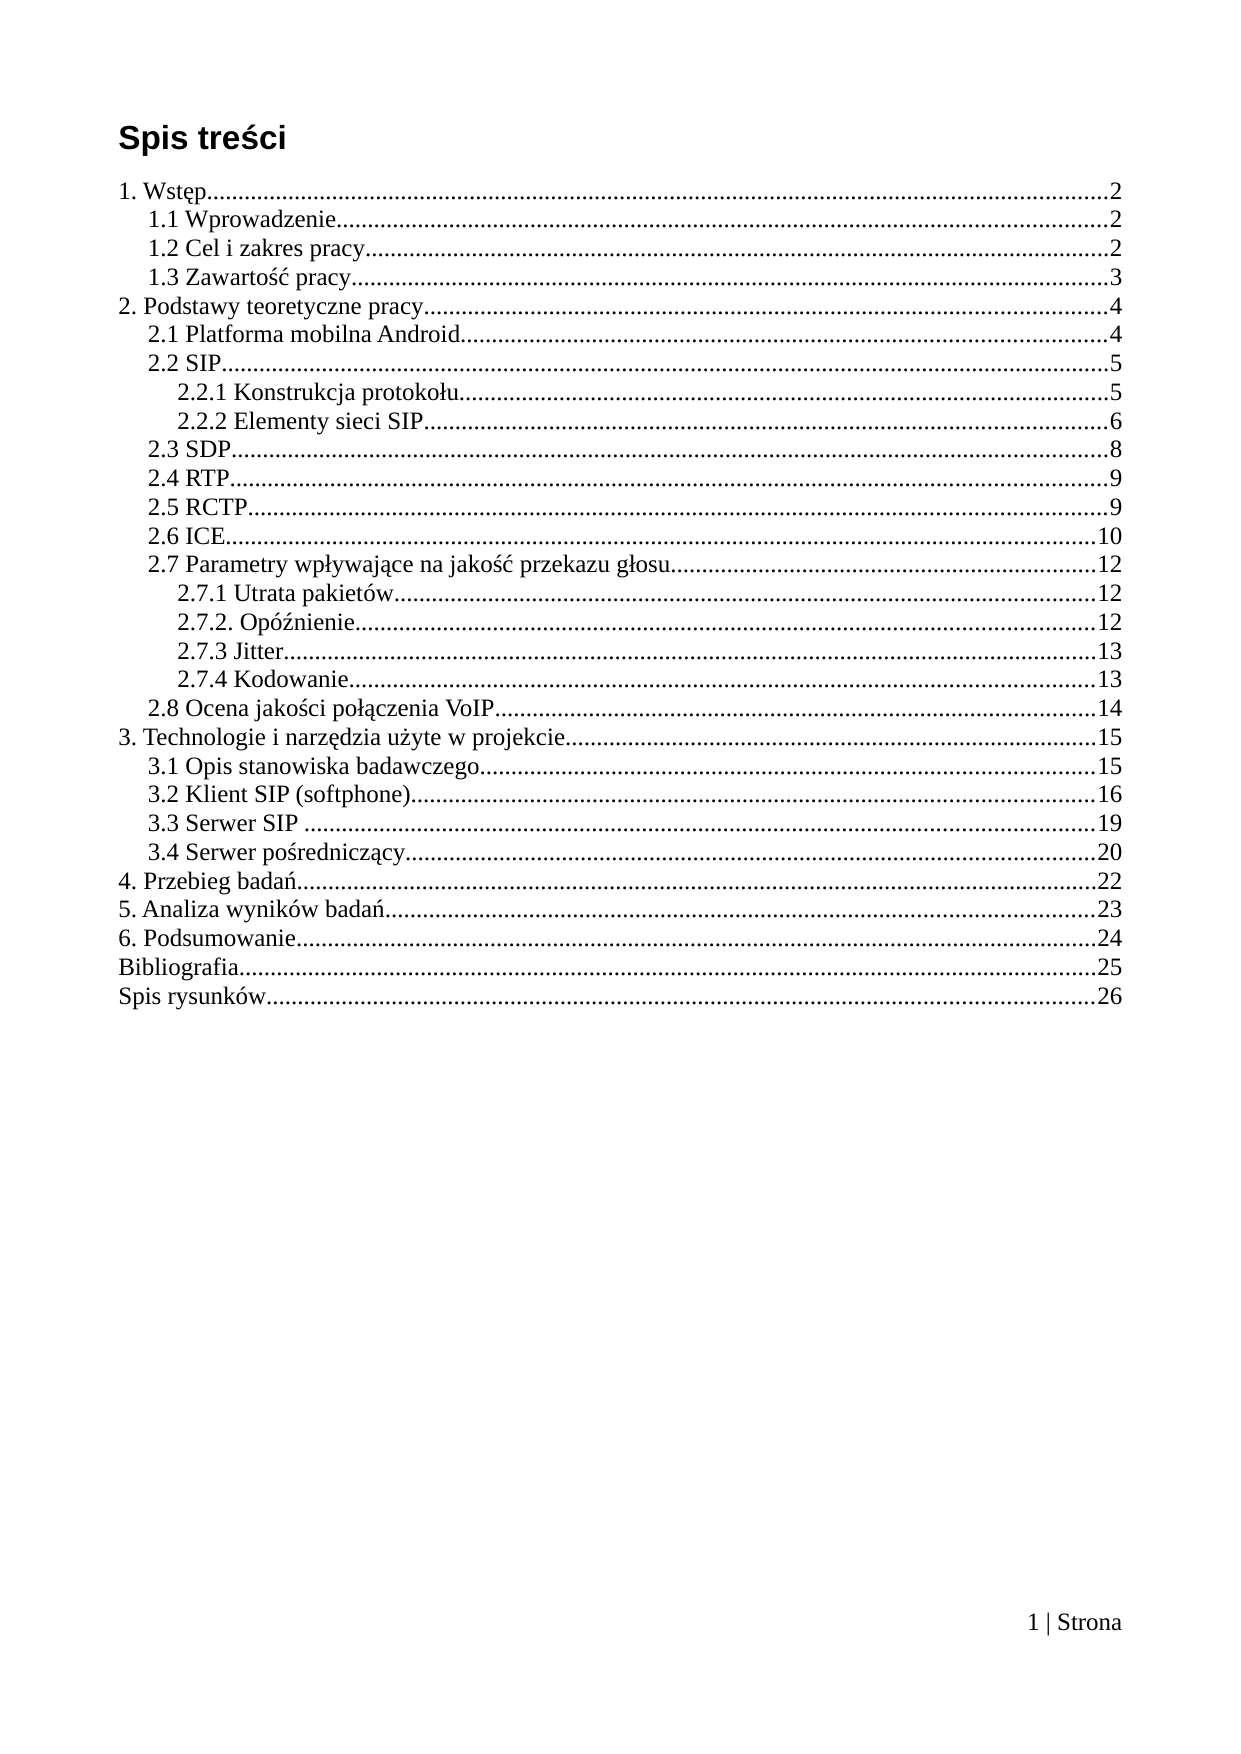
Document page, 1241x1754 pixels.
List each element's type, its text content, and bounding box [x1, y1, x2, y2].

text 3.3 Serwer SIP 19 [148, 808, 1122, 837]
text 1.2 Cel i zakres pracy 2 [148, 233, 1122, 262]
text Bibliografia 25 [118, 952, 1122, 981]
text 1.1 Wprowadzenie 2 [148, 204, 1122, 233]
text 2.2.2 Elementy sieci SIP 6 [177, 406, 1122, 434]
text 6. Podsumowanie 24 [118, 923, 1122, 952]
text 2.2 SIP 5 [148, 348, 1122, 377]
text 2.2.1 Konstrukcja protokołu 5 [177, 377, 1122, 406]
subtitle Spis treści [118, 118, 1122, 157]
text 2.7.3 Jitter 13 [177, 636, 1122, 664]
text 4. Przebieg badań 22 [118, 866, 1122, 894]
text 1. Wstęp 2 [118, 176, 1122, 204]
text 2.5 RCTP 9 [148, 492, 1122, 521]
text 2.7 Parametry wpływające na jakość przekazu głosu 12 [148, 549, 1122, 578]
text 2.7.1 Utrata pakietów 12 [177, 578, 1122, 607]
text 5. Analiza wyników badań 23 [118, 894, 1122, 923]
text 2.1 Platforma mobilna Android 4 [148, 319, 1122, 348]
text 1.3 Zawartość pracy 3 [148, 262, 1122, 291]
text 2.4 RTP 9 [148, 463, 1122, 492]
text 2.8 Ocena jakości połączenia VoIP 14 [148, 693, 1122, 722]
text 3.4 Serwer pośredniczący 20 [148, 837, 1122, 866]
text 2. Podstawy teoretyczne pracy 4 [118, 291, 1122, 319]
text Spis rysunków 26 [118, 981, 1122, 1009]
text 3.1 Opis stanowiska badawczego 15 [148, 751, 1122, 779]
text 3. Technologie i narzędzia użyte w projekcie 15 [118, 722, 1122, 751]
text 3.2 Klient SIP (softphone) 16 [148, 779, 1122, 808]
text 2.6 ICE 10 [148, 521, 1122, 549]
text 2.3 SDP 8 [148, 434, 1122, 463]
text 2.7.2. Opóźnienie 12 [177, 607, 1122, 636]
text 2.7.4 Kodowanie 13 [177, 664, 1122, 693]
